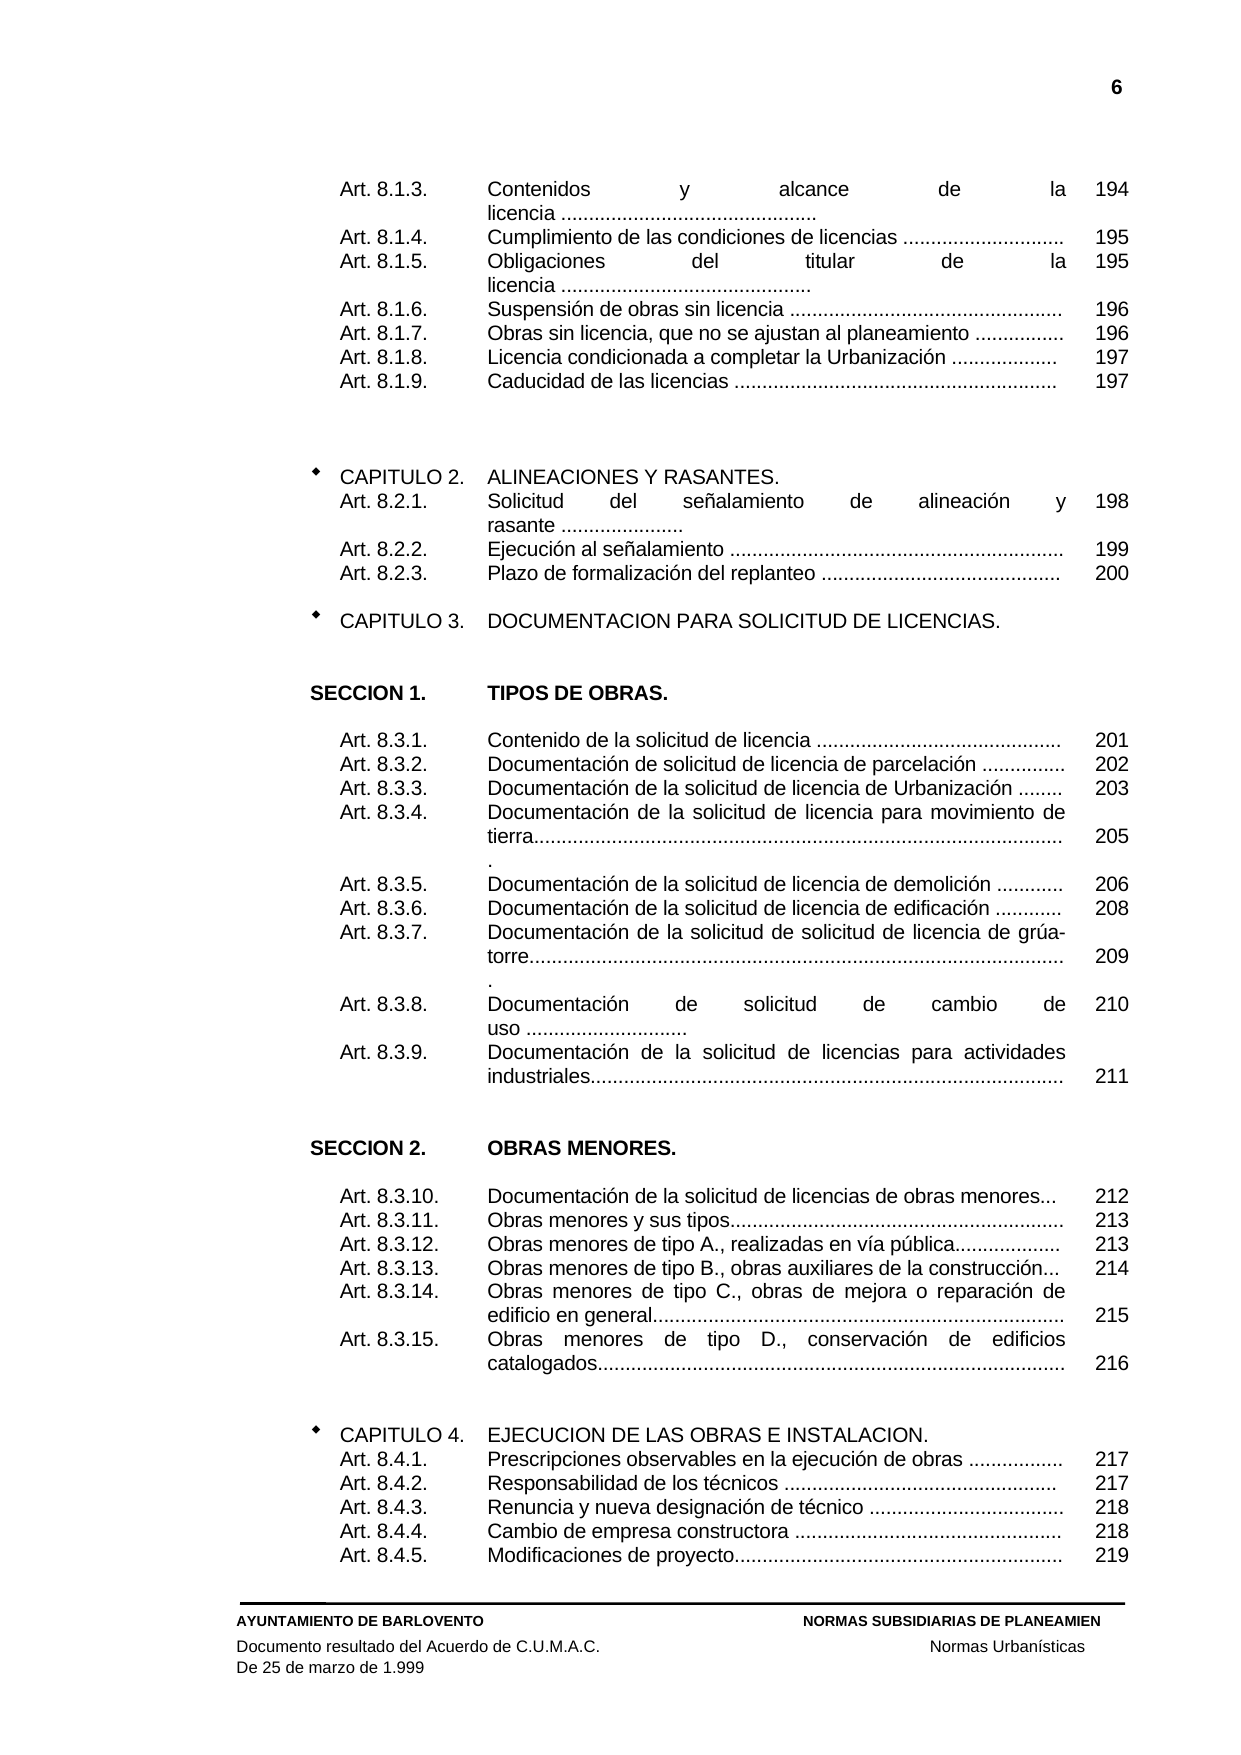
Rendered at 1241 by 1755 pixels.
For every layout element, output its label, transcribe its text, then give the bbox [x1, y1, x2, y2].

table_cell [236, 1447, 303, 1471]
table_cell 200 [1074, 561, 1137, 584]
table_cell [236, 537, 303, 561]
table_cell Art. 8.1.8. [332, 345, 480, 369]
table_cell Art. 8.3.9. [332, 1040, 480, 1088]
table_cell 202 [1074, 752, 1137, 776]
table_cell  [303, 609, 332, 632]
table_cell 208 [1074, 896, 1137, 920]
table_cell [303, 633, 332, 656]
table_cell [236, 1136, 303, 1159]
table_cell 209 [1074, 920, 1137, 992]
table_cell Art. 8.3.10. [332, 1184, 480, 1207]
table_cell [303, 776, 332, 800]
table_cell [236, 321, 303, 345]
table_cell [1074, 609, 1137, 632]
table_cell Art. 8.4.5. [332, 1543, 480, 1567]
table_cell [332, 1375, 480, 1399]
table_cell [332, 1399, 480, 1423]
table_cell [236, 561, 303, 584]
table_cell [303, 872, 332, 896]
table_cell 217 [1074, 1471, 1137, 1495]
table_cell [332, 393, 480, 417]
table_cell [303, 345, 332, 369]
table_cell 197 [1074, 369, 1137, 393]
table_cell [236, 992, 303, 1040]
table_cell [236, 704, 303, 728]
table_cell Documentación de la solicitud de licencia para movimiento de tierra................................................................................................ [480, 800, 1074, 872]
table_cell CAPITULO 3. [332, 609, 480, 632]
table_cell [236, 441, 303, 465]
table_cell Art. 8.1.4. [332, 225, 480, 249]
table_cell [1074, 1160, 1137, 1183]
table_cell Documentación de la solicitud de licencias para actividades industriales..................................................................................... [480, 1040, 1074, 1088]
table_cell 198 [1074, 489, 1137, 537]
table_cell [236, 776, 303, 800]
table_cell SECCION 1. [303, 680, 480, 704]
table_cell [236, 1112, 303, 1136]
table_cell [303, 728, 332, 752]
table_cell [303, 1184, 332, 1207]
table_cell Art. 8.3.3. [332, 776, 480, 800]
table_cell [236, 1543, 303, 1567]
table_cell Suspensión de obras sin licencia ................................................. [480, 297, 1074, 321]
table_cell [480, 1399, 1074, 1423]
table_cell [303, 704, 332, 728]
table_cell [236, 177, 303, 225]
table_cell [303, 225, 332, 249]
table_cell [303, 321, 332, 345]
table_cell [236, 728, 303, 752]
table_cell Prescripciones observables en la ejecución de obras ................. [480, 1447, 1074, 1471]
table_cell [236, 297, 303, 321]
table_cell [236, 417, 303, 441]
table_cell Art. 8.4.1. [332, 1447, 480, 1471]
table_cell [236, 1255, 303, 1279]
table_cell Art. 8.3.5. [332, 872, 480, 896]
table_cell [303, 800, 332, 872]
table_cell [236, 680, 303, 704]
table_cell [480, 1160, 1074, 1183]
table_cell SECCION 2. [303, 1136, 480, 1159]
table_cell EJECUCION DE LAS OBRAS E INSTALACION. [480, 1423, 1074, 1447]
table_cell [303, 992, 332, 1040]
table_cell Art. 8.3.2. [332, 752, 480, 776]
table_cell [1074, 441, 1137, 465]
table_cell [236, 1184, 303, 1207]
table_cell [236, 1495, 303, 1519]
table_cell 197 [1074, 345, 1137, 369]
table_cell Art. 8.4.4. [332, 1519, 480, 1543]
table_cell Documentación de la solicitud de licencia de Urbanización ........ [480, 776, 1074, 800]
table_cell Obras menores de tipo D., conservación de edificios catalogados.................................................................................... [480, 1327, 1074, 1375]
table_cell  [303, 465, 332, 489]
table_cell Obras menores de tipo B., obras auxiliares de la construcción... [480, 1255, 1074, 1279]
table_cell Art. 8.3.14. [332, 1279, 480, 1327]
table_cell [236, 609, 303, 632]
table_cell [480, 1088, 1074, 1112]
table_cell [236, 1279, 303, 1327]
table_cell Art. 8.3.12. [332, 1231, 480, 1255]
table_cell [303, 1375, 332, 1399]
table_cell TIPOS DE OBRAS. [480, 680, 1074, 704]
table_cell [236, 1160, 303, 1183]
table_cell Art. 8.3.7. [332, 920, 480, 992]
table_cell Documentación de la solicitud de licencias de obras menores... [480, 1184, 1074, 1207]
table_cell Solicitud del señalamiento de alineación y rasante ...................... [480, 489, 1074, 537]
table_cell Obras sin licencia, que no se ajustan al planeamiento ................ [480, 321, 1074, 345]
table_cell [1074, 1423, 1137, 1447]
table_cell 205 [1074, 800, 1137, 872]
table_cell [303, 1112, 332, 1136]
table_cell 216 [1074, 1327, 1137, 1375]
table_cell Art. 8.4.3. [332, 1495, 480, 1519]
table_cell [303, 656, 332, 680]
table_cell [236, 1040, 303, 1088]
table_cell [332, 1160, 480, 1183]
table_cell [236, 1208, 303, 1231]
table_cell [303, 1040, 332, 1088]
table_cell [1074, 417, 1137, 441]
table_cell 213 [1074, 1208, 1137, 1231]
table_cell Art. 8.1.9. [332, 369, 480, 393]
table_cell Obligaciones del titular de la licencia ............................................. [480, 249, 1074, 297]
table_cell [236, 1519, 303, 1543]
table_cell [480, 441, 1074, 465]
table_cell [480, 633, 1074, 656]
table_cell 206 [1074, 872, 1137, 896]
table_cell Art. 8.3.11. [332, 1208, 480, 1231]
table_cell Plazo de formalización del replanteo ........................................... [480, 561, 1074, 584]
table_cell [303, 1543, 332, 1567]
table_cell [1074, 1088, 1137, 1112]
table_cell  [303, 1423, 332, 1447]
table_cell 219 [1074, 1543, 1137, 1567]
table_cell [332, 656, 480, 680]
table_cell [1074, 465, 1137, 489]
table_cell Cambio de empresa constructora ................................................ [480, 1519, 1074, 1543]
table_cell Obras menores de tipo C., obras de mejora o reparación de edificio en general.......................................................................... [480, 1279, 1074, 1327]
table_cell [236, 752, 303, 776]
table_cell 199 [1074, 537, 1137, 561]
table_cell [1074, 633, 1137, 656]
table_cell [236, 1231, 303, 1255]
table_cell [1074, 1399, 1137, 1423]
table_cell [236, 465, 303, 489]
table_cell Art. 8.4.2. [332, 1471, 480, 1495]
table_cell [303, 1160, 332, 1183]
table_cell Art. 8.2.2. [332, 537, 480, 561]
table_cell [303, 1255, 332, 1279]
table_cell [236, 1327, 303, 1375]
table_cell [236, 1088, 303, 1112]
table_cell [303, 1088, 332, 1112]
table_cell Responsabilidad de los técnicos ................................................. [480, 1471, 1074, 1495]
table_cell [236, 800, 303, 872]
table_cell [303, 1231, 332, 1255]
table_cell [303, 1447, 332, 1471]
table_cell [236, 1471, 303, 1495]
table_cell [303, 585, 332, 608]
table_cell [303, 1399, 332, 1423]
table_cell [1074, 1375, 1137, 1399]
table_cell [1074, 1112, 1137, 1136]
table_cell Contenidos y alcance de la licencia .............................................. [480, 177, 1074, 225]
table_cell [236, 920, 303, 992]
table_cell [236, 1423, 303, 1447]
table_cell [480, 417, 1074, 441]
table_cell [303, 417, 332, 441]
table_cell [303, 1327, 332, 1375]
table_cell [332, 417, 480, 441]
table_cell [236, 656, 303, 680]
table_cell Obras menores y sus tipos............................................................ [480, 1208, 1074, 1231]
table_cell 217 [1074, 1447, 1137, 1471]
table_cell [1074, 1136, 1137, 1159]
table_cell [303, 1471, 332, 1495]
table_cell Art. 8.3.8. [332, 992, 480, 1040]
table_cell Art. 8.2.3. [332, 561, 480, 584]
table_cell 213 [1074, 1231, 1137, 1255]
table_cell Obras menores de tipo A., realizadas en vía pública................... [480, 1231, 1074, 1255]
table_cell Licencia condicionada a completar la Urbanización ................... [480, 345, 1074, 369]
table_cell Art. 8.3.15. [332, 1327, 480, 1375]
table_cell [303, 369, 332, 393]
table_cell [332, 441, 480, 465]
table_cell Documentación de solicitud de cambio de uso ............................. [480, 992, 1074, 1040]
table_cell [303, 1519, 332, 1543]
table_cell Art. 8.3.6. [332, 896, 480, 920]
table_cell [1074, 393, 1137, 417]
table_cell [303, 752, 332, 776]
table_cell Contenido de la solicitud de licencia ............................................ [480, 728, 1074, 752]
table_cell [236, 896, 303, 920]
table_cell [236, 872, 303, 896]
table_cell Documentación de la solicitud de licencia de demolición ............ [480, 872, 1074, 896]
table_cell [303, 1208, 332, 1231]
table_cell [303, 441, 332, 465]
table_cell [236, 249, 303, 297]
table_cell [332, 704, 480, 728]
table_cell [332, 1112, 480, 1136]
table_cell [1074, 585, 1137, 608]
table_cell 214 [1074, 1255, 1137, 1279]
table_cell [303, 537, 332, 561]
table_cell [303, 1495, 332, 1519]
table_cell 195 [1074, 249, 1137, 297]
table_cell [1074, 680, 1137, 704]
table_cell [480, 704, 1074, 728]
table_cell [332, 633, 480, 656]
table_cell Ejecución al señalamiento ............................................................ [480, 537, 1074, 561]
table_cell [480, 1375, 1074, 1399]
table_cell Art. 8.1.6. [332, 297, 480, 321]
table_cell 196 [1074, 297, 1137, 321]
table_cell [236, 489, 303, 537]
table_cell CAPITULO 4. [332, 1423, 480, 1447]
table_cell 210 [1074, 992, 1137, 1040]
table_cell [303, 297, 332, 321]
table_cell [303, 561, 332, 584]
table_cell [236, 393, 303, 417]
table_cell Documentación de la solicitud de solicitud de licencia de grúa-torre................................................................................................. [480, 920, 1074, 992]
table_cell Art. 8.3.13. [332, 1255, 480, 1279]
table_cell [303, 489, 332, 537]
table_cell [480, 585, 1074, 608]
table_cell OBRAS MENORES. [480, 1136, 1074, 1159]
table_cell 212 [1074, 1184, 1137, 1207]
table_cell [480, 1112, 1074, 1136]
table_cell [480, 656, 1074, 680]
table_cell [236, 345, 303, 369]
table_cell [1074, 656, 1137, 680]
table_cell [303, 177, 332, 225]
table_cell [236, 633, 303, 656]
table_cell 196 [1074, 321, 1137, 345]
table_cell Art. 8.1.7. [332, 321, 480, 345]
table_cell [332, 585, 480, 608]
table_cell 203 [1074, 776, 1137, 800]
table_cell Caducidad de las licencias .......................................................... [480, 369, 1074, 393]
table_cell 195 [1074, 225, 1137, 249]
table_cell [303, 896, 332, 920]
table_cell [236, 585, 303, 608]
table_cell CAPITULO 2. [332, 465, 480, 489]
table_cell Art. 8.3.4. [332, 800, 480, 872]
table_cell Documentación de solicitud de licencia de parcelación ............... [480, 752, 1074, 776]
table_cell [303, 920, 332, 992]
table_cell [303, 1279, 332, 1327]
table_cell Documentación de la solicitud de licencia de edificación ............ [480, 896, 1074, 920]
table_cell Art. 8.1.3. [332, 177, 480, 225]
table_cell 218 [1074, 1519, 1137, 1543]
table_cell [1074, 704, 1137, 728]
table_cell [236, 225, 303, 249]
table_cell Art. 8.3.1. [332, 728, 480, 752]
table_cell 218 [1074, 1495, 1137, 1519]
table_cell [236, 1399, 303, 1423]
table_cell [236, 369, 303, 393]
table_cell 211 [1074, 1040, 1137, 1088]
table_cell 215 [1074, 1279, 1137, 1327]
table_cell [236, 1375, 303, 1399]
table_cell 201 [1074, 728, 1137, 752]
table_cell [480, 393, 1074, 417]
table_cell Renuncia y nueva designación de técnico ................................... [480, 1495, 1074, 1519]
table_cell DOCUMENTACION PARA SOLICITUD DE LICENCIAS. [480, 609, 1074, 632]
table_cell Modificaciones de proyecto........................................................... [480, 1543, 1074, 1567]
table_cell [332, 1088, 480, 1112]
table_cell 194 [1074, 177, 1137, 225]
table_cell Art. 8.1.5. [332, 249, 480, 297]
table_cell ALINEACIONES Y RASANTES. [480, 465, 1074, 489]
table_cell Art. 8.2.1. [332, 489, 480, 537]
table_cell [303, 249, 332, 297]
table_cell Cumplimiento de las condiciones de licencias ............................. [480, 225, 1074, 249]
table_cell [303, 393, 332, 417]
